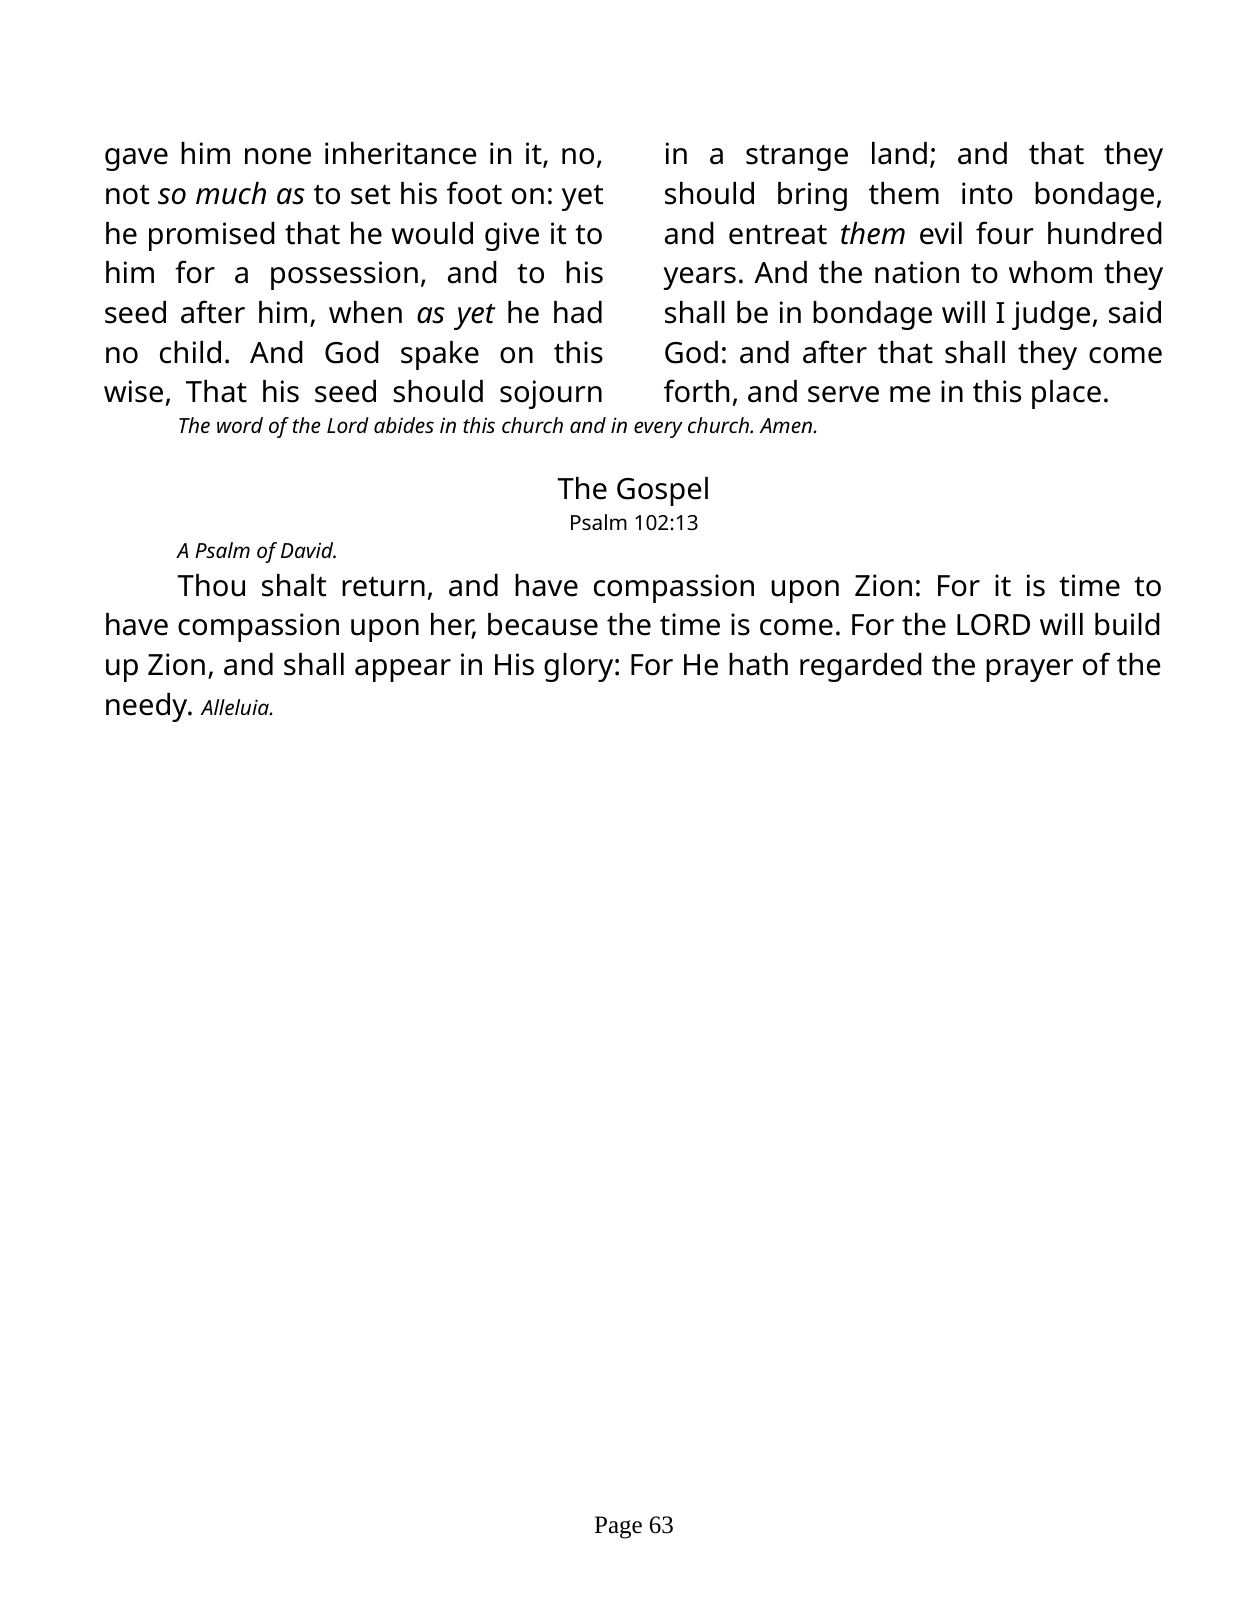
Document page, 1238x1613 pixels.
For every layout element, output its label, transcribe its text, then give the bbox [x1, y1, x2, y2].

text in a strange land; and that they should bring them into bondage, and entreat them evil four hundred years. And the nation to whom they shall be in bondage will I judge, said God: and after that shall they come forth, and serve me in this place. [663, 133, 1164, 411]
text Thou shalt return, and have compassion upon Zion: For it is time to have compassion upon her, because the time is come. For the LORD will build up Zion, and shall appear in His glory: For He hath regarded the prayer of the needy. Alleluia. [103, 565, 1164, 723]
text gave him none inheritance in it, no, not so much as to set his foot on: yet he promised that he would give it to him for a possession, and to his seed after him, when as yet he had no child. And God spake on this wise, That his seed should sojourn [103, 133, 604, 411]
text The Gospel [103, 468, 1164, 508]
text A Psalm of David. [103, 536, 1164, 565]
text The word of the Lord abides in this church and in every church. Amen. [103, 411, 1164, 440]
text Psalm 102:13 [103, 508, 1164, 536]
